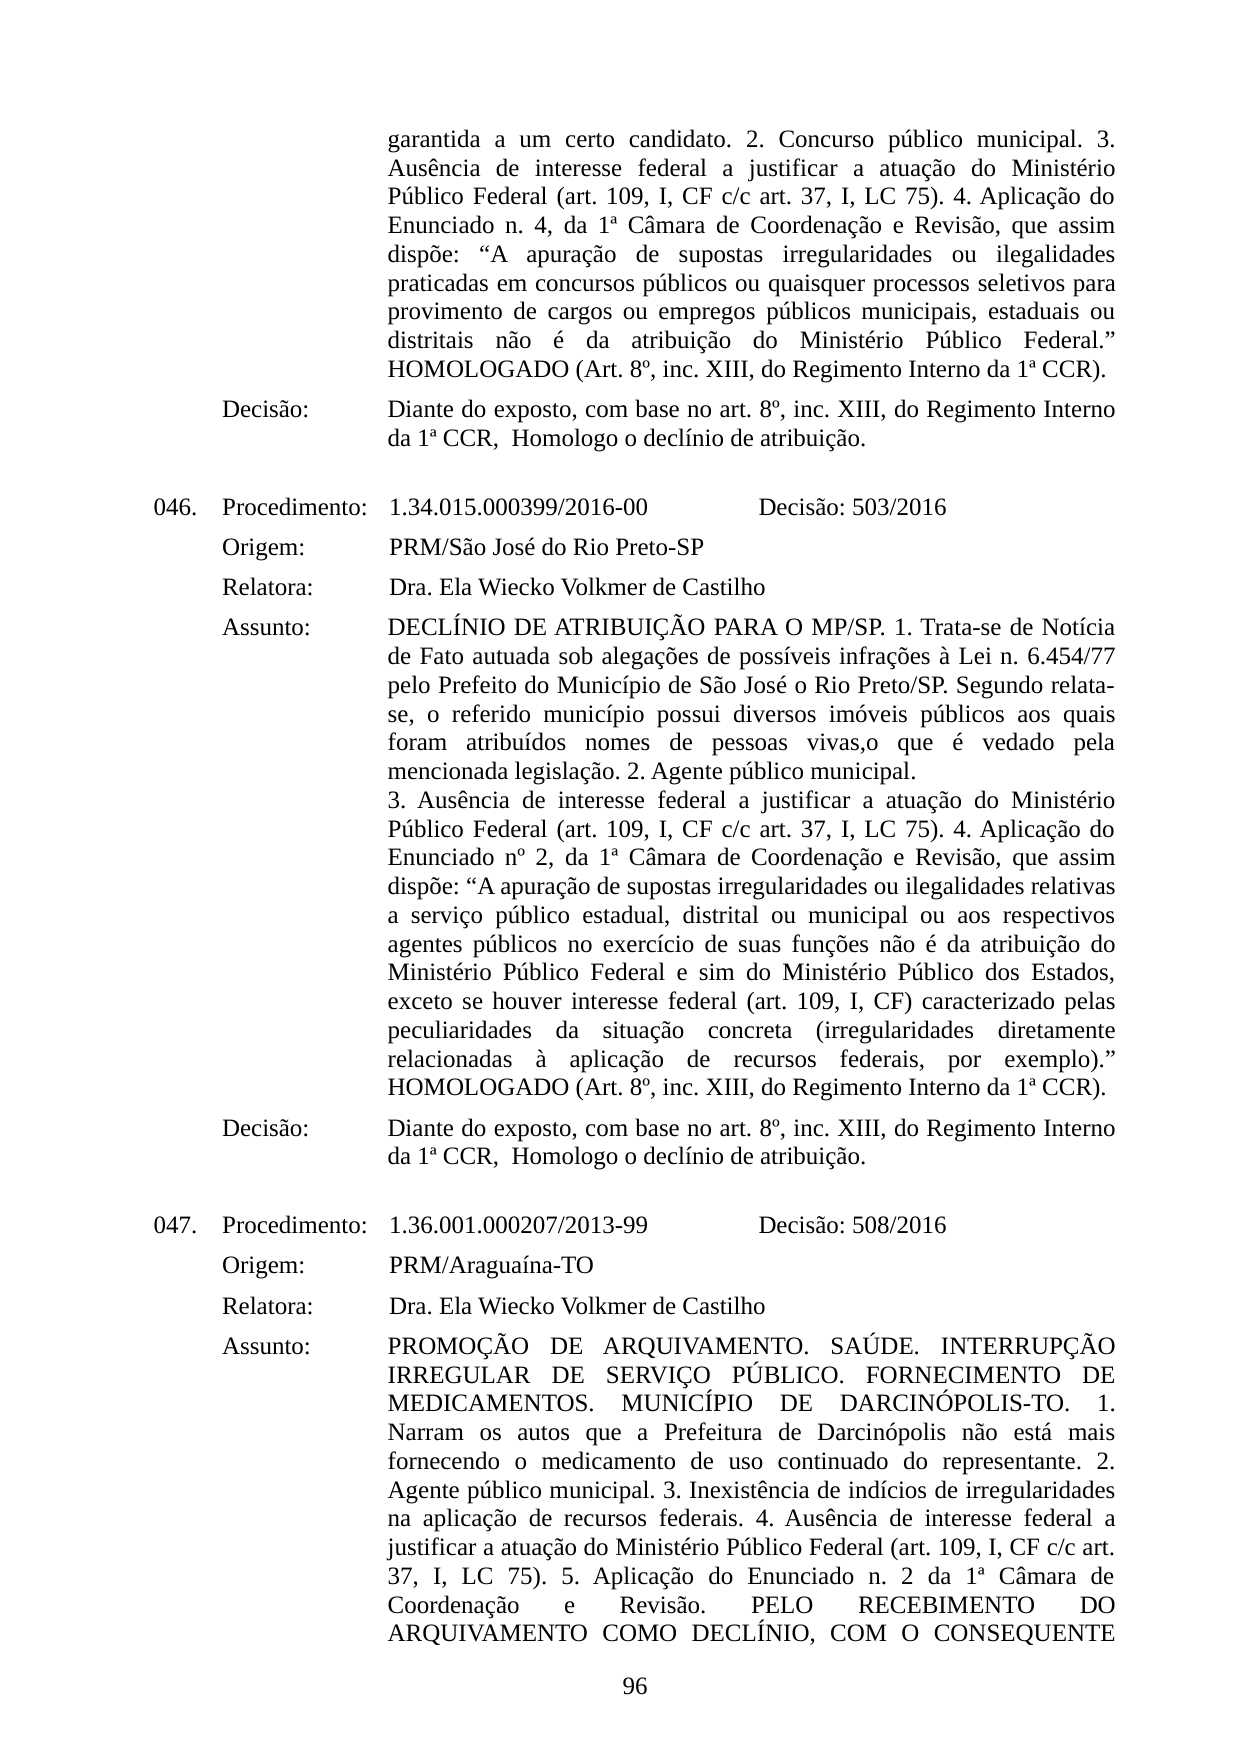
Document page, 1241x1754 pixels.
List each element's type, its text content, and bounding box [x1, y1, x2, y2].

table_cell Dra. Ela Wiecko Volkmer de Castilho [383, 1285, 1122, 1325]
table_cell [148, 526, 216, 566]
table_header [148, 388, 216, 457]
table_header Procedimento: [216, 486, 383, 526]
table_cell [148, 1325, 216, 1653]
table_cell PROMOÇÃO DE ARQUIVAMENTO. SAÚDE. INTERRUPÇÃO IRREGULAR DE SERVIÇO PÚBLICO. FORNECIMENTO DE MEDICAMENTOS. MUNICÍPIO DE DARCINÓPOLIS-TO. 1. Narram os autos que a Prefeitura de Darcinópolis não está mais fornecendo o medicamento de uso continuado do representante. 2. Agente público municipal. 3. Inexistência de indícios de irregularidades na aplicação de recursos federais. 4. Ausência de interesse federal a justificar a atuação do Ministério Público Federal (art. 109, I, CF c/c art. 37, I, LC 75). 5. Aplicação do Enunciado n. 2 da 1ª Câmara de Coordenação e Revisão. PELO RECEBIMENTO DO ARQUIVAMENTO COMO DECLÍNIO, COM O CONSEQUENTE [383, 1325, 1122, 1653]
table_cell Relatora: [216, 566, 383, 607]
table_cell garantida a um certo candidato. 2. Concurso público municipal. 3. Ausência de interesse federal a justificar a atuação do Ministério Público Federal (art. 109, I, CF c/c art. 37, I, LC 75). 4. Aplicação do Enunciado n. 4, da 1ª Câmara de Coordenação e Revisão, que assim dispõe: “A apuração de supostas irregularidades ou ilegalidades praticadas em concursos públicos ou quaisquer processos seletivos para provimento de cargos ou empregos públicos municipais, estaduais ou distritais não é da atribuição do Ministério Público Federal.” HOMOLOGADO (Art. 8º, inc. XIII, do Regimento Interno da 1ª CCR). [383, 118, 1122, 388]
table_header 047. [148, 1205, 216, 1245]
table_header 1.34.015.000399/2016-00 [383, 486, 752, 526]
table_header Procedimento: [216, 1205, 383, 1245]
table_cell PRM/Araguaína-TO [383, 1245, 1122, 1285]
table_cell [148, 607, 216, 1107]
table_header Decisão: [216, 388, 383, 457]
table_cell PRM/São José do Rio Preto-SP [383, 526, 1122, 566]
table_cell [216, 118, 383, 388]
table_cell [148, 566, 216, 607]
table_cell [148, 1285, 216, 1325]
table_header 1.36.001.000207/2013-99 [383, 1205, 752, 1245]
table_header Decisão: 508/2016 [753, 1205, 1122, 1245]
table_header Diante do exposto, com base no art. 8º, inc. XIII, do Regimento Interno da 1ª CCR, Homologo o declínio de atribuição. [383, 388, 1122, 457]
table_header [148, 1107, 216, 1176]
table_header Decisão: [216, 1107, 383, 1176]
table_cell Relatora: [216, 1285, 383, 1325]
table_cell Assunto: [216, 1325, 383, 1653]
table_cell DECLÍNIO DE ATRIBUIÇÃO PARA O MP/SP. 1. Trata-se de Notícia de Fato autuada sob alegações de possíveis infrações à Lei n. 6.454/77 pelo Prefeito do Município de São José o Rio Preto/SP. Segundo relata-se, o referido município possui diversos imóveis públicos aos quais foram atribuídos nomes de pessoas vivas,o que é vedado pela mencionada legislação. 2. Agente público municipal. 3. Ausência de interesse federal a justificar a atuação do Ministério Público Federal (art. 109, I, CF c/c art. 37, I, LC 75). 4. Aplicação do Enunciado nº 2, da 1ª Câmara de Coordenação e Revisão, que assim dispõe: “A apuração de supostas irregularidades ou ilegalidades relativas a serviço público estadual, distrital ou municipal ou aos respectivos agentes públicos no exercício de suas funções não é da atribuição do Ministério Público Federal e sim do Ministério Público dos Estados, exceto se houver interesse federal (art. 109, I, CF) caracterizado pelas peculiaridades da situação concreta (irregularidades diretamente relacionadas à aplicação de recursos federais, por exemplo).” HOMOLOGADO (Art. 8º, inc. XIII, do Regimento Interno da 1ª CCR). [383, 607, 1122, 1107]
table_cell Origem: [216, 526, 383, 566]
table_cell [148, 118, 216, 388]
table_header 046. [148, 486, 216, 526]
table_header Decisão: 503/2016 [753, 486, 1122, 526]
table_cell Origem: [216, 1245, 383, 1285]
table_header Diante do exposto, com base no art. 8º, inc. XIII, do Regimento Interno da 1ª CCR, Homologo o declínio de atribuição. [383, 1107, 1122, 1176]
table_cell Dra. Ela Wiecko Volkmer de Castilho [383, 566, 1122, 607]
table_cell Assunto: [216, 607, 383, 1107]
table_cell [148, 1245, 216, 1285]
